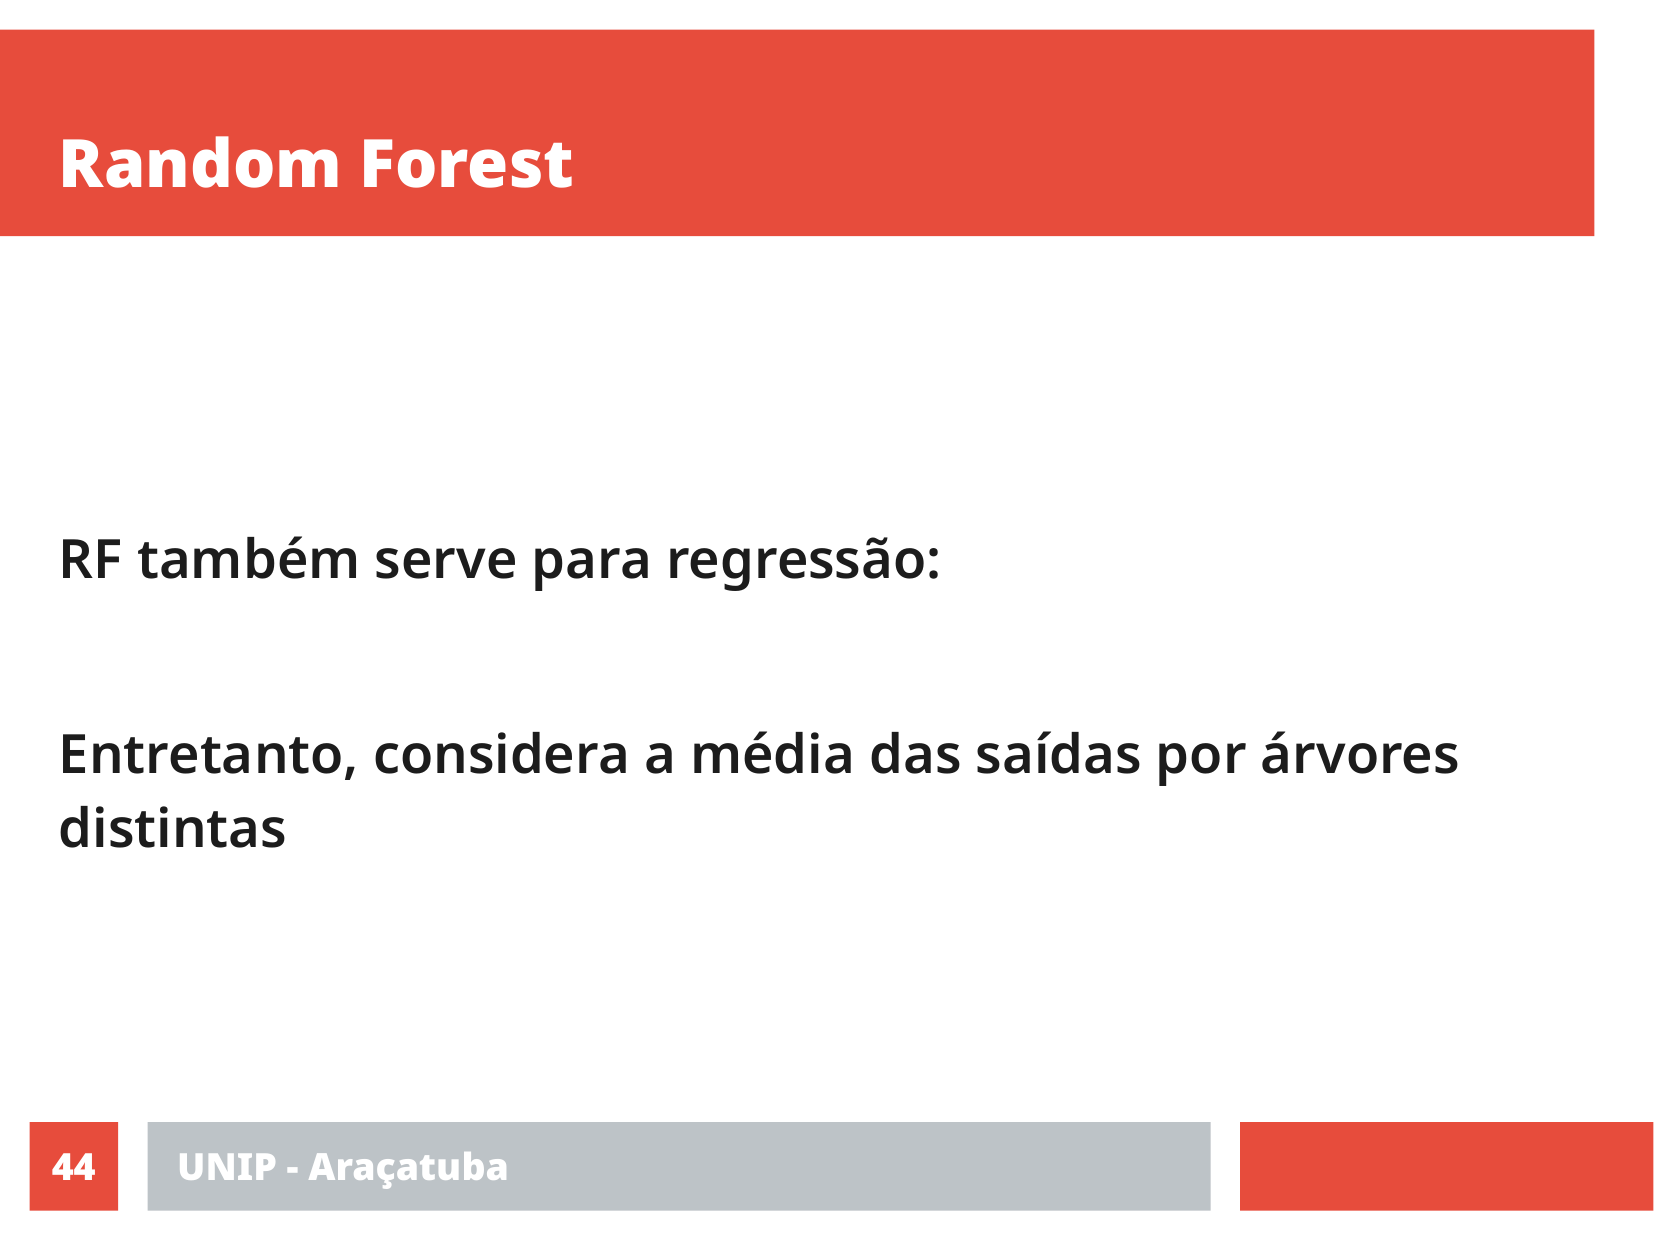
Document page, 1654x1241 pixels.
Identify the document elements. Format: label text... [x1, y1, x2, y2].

list RF também serve para regressão: Entretanto, considera a média das saídas por árvores distintas [59, 324, 1565, 1093]
title Random Forest [59, 59, 1595, 207]
